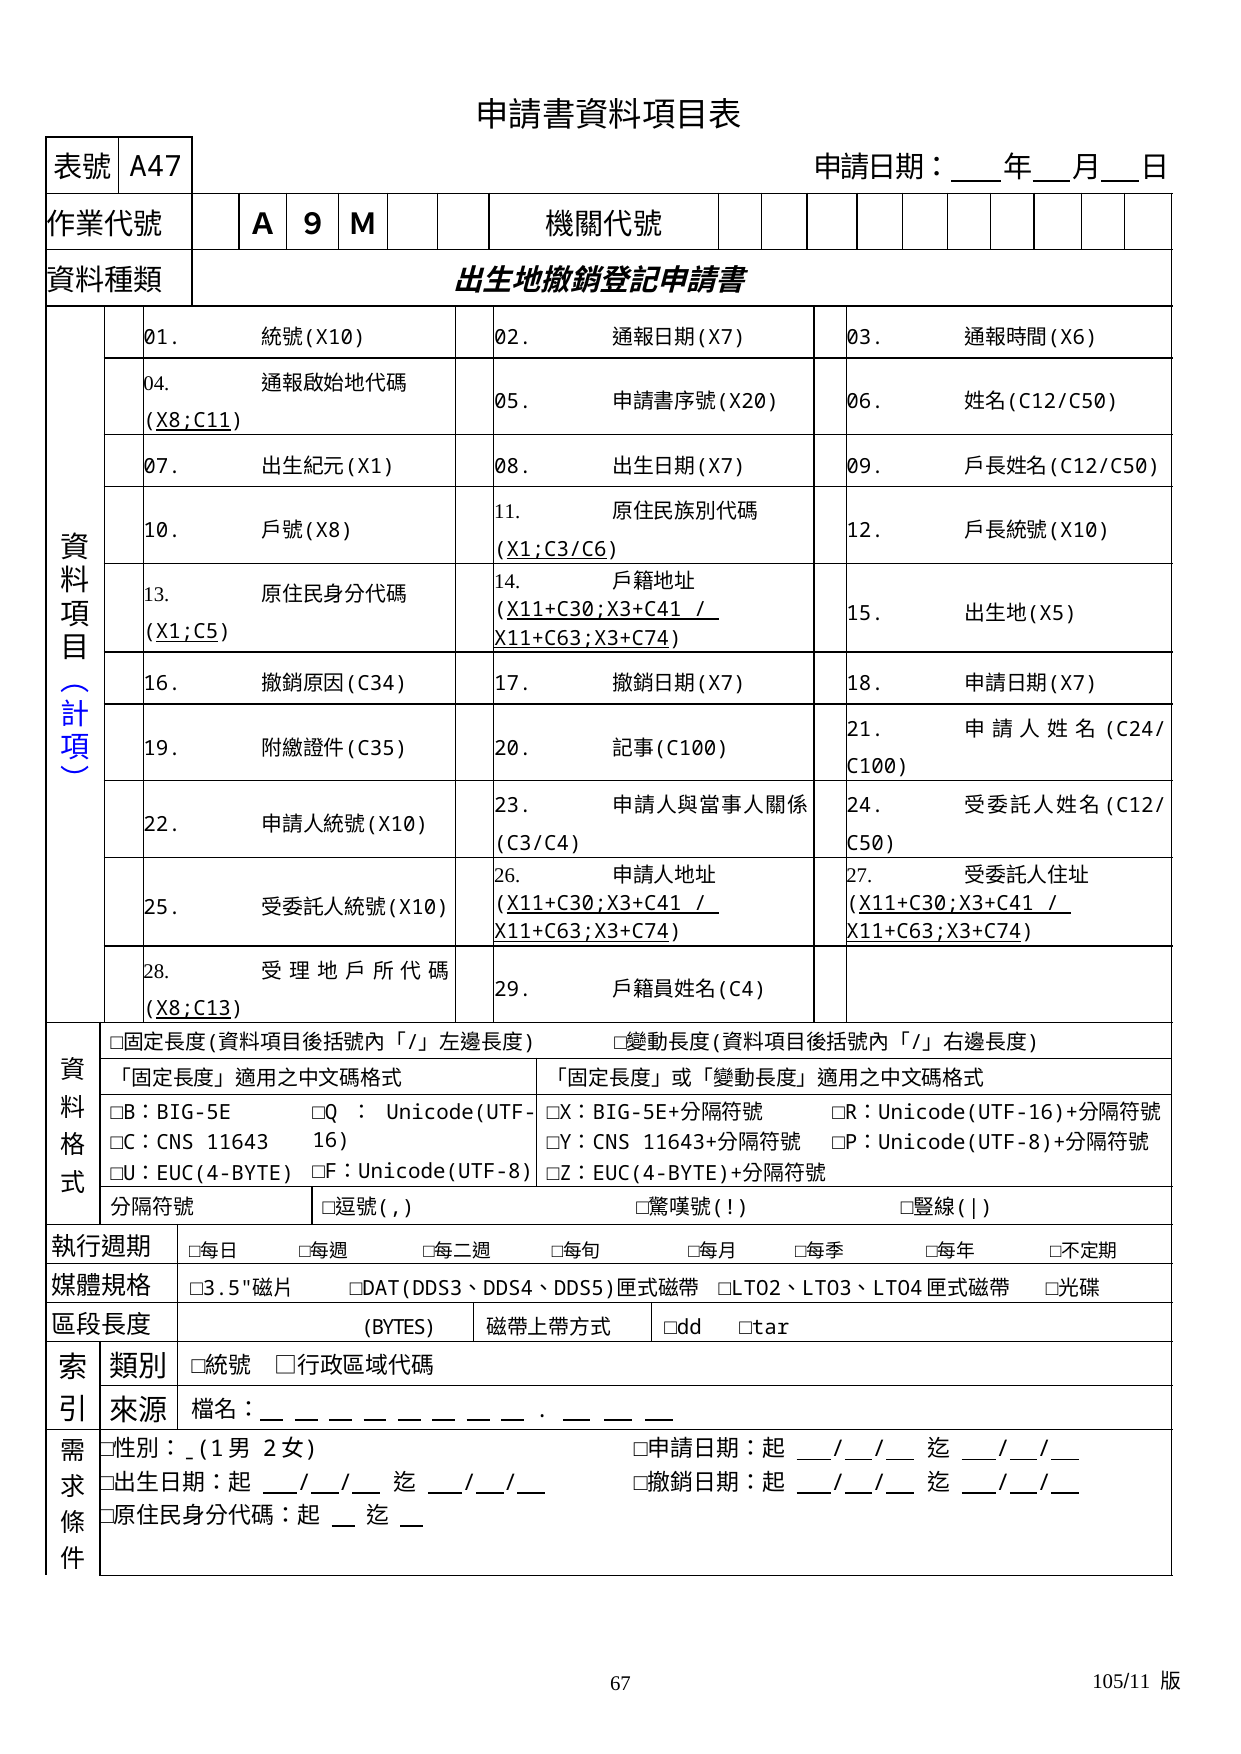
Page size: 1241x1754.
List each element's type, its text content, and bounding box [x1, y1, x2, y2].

table_cell 檔名： . [178, 1386, 1171, 1428]
table_cell 磁帶上帶方式 [474, 1303, 651, 1341]
table_cell [456, 307, 493, 357]
table_cell □每月 [676, 1225, 795, 1263]
table_cell [808, 194, 856, 249]
table_cell □固定長度(資料項目後括號內「/」左邊長度) [101, 1023, 604, 1058]
table_cell [815, 858, 846, 945]
table_cell [815, 705, 846, 780]
table_cell [193, 194, 238, 249]
table_cell [762, 194, 806, 249]
table_cell □光碟 [1046, 1264, 1171, 1302]
table_cell 統號(X10) [144, 307, 455, 357]
table_cell [105, 781, 143, 856]
table_cell 出生日期(X7) [494, 435, 813, 486]
table_cell [105, 564, 143, 651]
table_cell Ｍ [339, 194, 387, 249]
table_cell 媒體規格 [47, 1264, 177, 1302]
table_cell [815, 435, 846, 486]
table_cell 受理地戶所代碼(X8;C13) [144, 947, 455, 1022]
table_cell 申請人地址(X11+C30;X3+C41 / X11+C63;X3+C74) [494, 858, 813, 945]
table_cell 原住民族別代碼(X1;C3/C6) [494, 487, 813, 562]
table_cell [1125, 194, 1171, 249]
table_cell 原住民身分代碼(X1;C5) [144, 564, 455, 651]
table_cell □豎線(|) [890, 1187, 1171, 1224]
table_cell 通報啟始地代碼(X8;C11) [144, 359, 455, 434]
table_cell □X：BIG-5E+分隔符號 □Y：CNS 11643+分隔符號 □Z：EUC(4-BYTE)+分隔符號 [537, 1095, 832, 1186]
table_cell [815, 359, 846, 434]
table_cell 申請人與當事人關係(C3/C4) [494, 781, 813, 856]
table_cell [815, 307, 846, 357]
table_cell □LTO2、LTO3、LTO4匣式磁帶 [718, 1264, 1046, 1302]
table_cell 作業代號 [47, 194, 191, 249]
table_cell 申請日期： 年 月 日 [193, 136, 1172, 192]
table_cell 機關代號 [490, 194, 718, 249]
table_cell 「固定長度」適用之中文碼格式 [101, 1059, 536, 1093]
table_cell 姓名(C12/C50) [847, 359, 1171, 434]
table_cell 表號 [47, 138, 118, 192]
table_cell □逗號(,) [313, 1187, 626, 1224]
table_cell □dd □tar [652, 1303, 1171, 1341]
table_cell 申請書序號(X20) [494, 359, 813, 434]
table_cell 戶籍地址(X11+C30;X3+C41 / X11+C63;X3+C74) [494, 564, 813, 651]
table_cell [456, 653, 493, 703]
table_cell □R：Unicode(UTF-16)+分隔符號 □P：Unicode(UTF-8)+分隔符號 [832, 1095, 1171, 1186]
table_cell [456, 947, 493, 1022]
table_cell □每日 [178, 1225, 299, 1263]
table_cell □Q：Unicode(UTF-16) □F：Unicode(UTF-8) [312, 1095, 536, 1186]
table_cell [815, 653, 846, 703]
table_cell [1035, 194, 1081, 249]
table_cell □申請日期：起 / / 迄 / / □撤銷日期：起 / / 迄 / / [634, 1430, 1171, 1575]
table_cell [858, 194, 902, 249]
table_cell □DAT(DDS3、DDS4、DDS5)匣式磁帶 [350, 1264, 718, 1302]
table_cell 出生地(X5) [847, 564, 1171, 651]
table_cell □驚嘆號(!) [626, 1187, 890, 1224]
table_cell 受委託人統號(X10) [144, 858, 455, 945]
table_cell 索引 [47, 1342, 99, 1428]
table_cell 通報時間(X6) [847, 307, 1171, 357]
table_cell [105, 487, 143, 562]
table_cell 來源 [101, 1386, 177, 1428]
table_cell [456, 359, 493, 434]
table_cell 申請人姓名(C24/C100) [847, 705, 1171, 780]
table_cell [847, 947, 1171, 1022]
table_cell [991, 194, 1033, 249]
table_cell 受委託人住址(X11+C30;X3+C41 / X11+C63;X3+C74) [847, 858, 1171, 945]
table_cell □每旬 [552, 1225, 676, 1263]
table_cell [105, 858, 143, 945]
table_cell [948, 194, 990, 249]
table_cell [456, 858, 493, 945]
table_cell 申請日期(X7) [847, 653, 1171, 703]
table_cell [105, 307, 143, 357]
table_cell 附繳證件(C35) [144, 705, 455, 780]
table_cell □不定期 [1050, 1225, 1171, 1263]
table_cell 戶長姓名(C12/C50) [847, 435, 1171, 486]
table_cell □B：BIG-5E □C：CNS 11643 □U：EUC(4-BYTE) [101, 1095, 312, 1186]
table_cell 撤銷原因(C34) [144, 653, 455, 703]
table_cell [456, 487, 493, 562]
table_cell 戶號(X8) [144, 487, 455, 562]
table_cell [903, 194, 947, 249]
table_cell [815, 564, 846, 651]
table_cell [456, 705, 493, 780]
table_cell 戶籍員姓名(C4) [494, 947, 813, 1022]
table_cell A47 [119, 138, 191, 192]
table_cell 執行週期 [47, 1225, 177, 1263]
table_cell 需求條件 [47, 1430, 99, 1575]
table_cell □性別：ˍ(1男 2女) □出生日期：起 / / 迄 / / □原住民身分代碼：起 迄 [101, 1430, 634, 1575]
table_cell 記事(C100) [494, 705, 813, 780]
table_cell □變動長度(資料項目後括號內「/」右邊長度) [604, 1023, 1171, 1058]
table_cell [815, 781, 846, 856]
table_cell 撤銷日期(X7) [494, 653, 813, 703]
table_cell [388, 194, 437, 249]
table_cell [105, 653, 143, 703]
table_cell □每週 [299, 1225, 423, 1263]
table_cell □每年 [926, 1225, 1050, 1263]
table_cell [456, 564, 493, 651]
table_cell (BYTES) [178, 1303, 473, 1341]
table_cell Ａ [240, 194, 286, 249]
table_cell 戶長統號(X10) [847, 487, 1171, 562]
table_cell 申請人統號(X10) [144, 781, 455, 856]
table_header 申請書資料項目表 [46, 88, 1172, 136]
table_cell 受委託人姓名(C12/C50) [847, 781, 1171, 856]
table_cell [815, 487, 846, 562]
table_cell □統號 □行政區域代碼 [178, 1342, 1171, 1385]
table_cell [719, 194, 761, 249]
table_cell 「固定長度」或「變動長度」適用之中文碼格式 [537, 1059, 1171, 1093]
table_cell 通報日期(X7) [494, 307, 813, 357]
table_cell 區段長度 [47, 1303, 177, 1341]
table_cell □3.5"磁片 [178, 1264, 349, 1302]
table_cell [438, 194, 488, 249]
table_cell [105, 359, 143, 434]
table_cell [456, 781, 493, 856]
table_cell [1082, 194, 1124, 249]
table_cell □每季 [795, 1225, 926, 1263]
table_cell [105, 705, 143, 780]
table_cell 出生紀元(X1) [144, 435, 455, 486]
table_cell ９ [287, 194, 338, 249]
table_cell 資料格式 [47, 1023, 99, 1224]
table_cell [105, 947, 143, 1022]
table_cell [456, 435, 493, 486]
table_cell □每二週 [423, 1225, 552, 1263]
table_cell [815, 947, 846, 1022]
table_cell [105, 435, 143, 486]
table_cell 分隔符號 [101, 1187, 311, 1224]
table_cell 出生地撤銷登記申請書 [193, 250, 1171, 305]
table_cell 資料種類 [47, 250, 191, 305]
table_cell 類別 [101, 1342, 177, 1385]
table_cell 資料項目︵計 項︶ [47, 307, 104, 1022]
